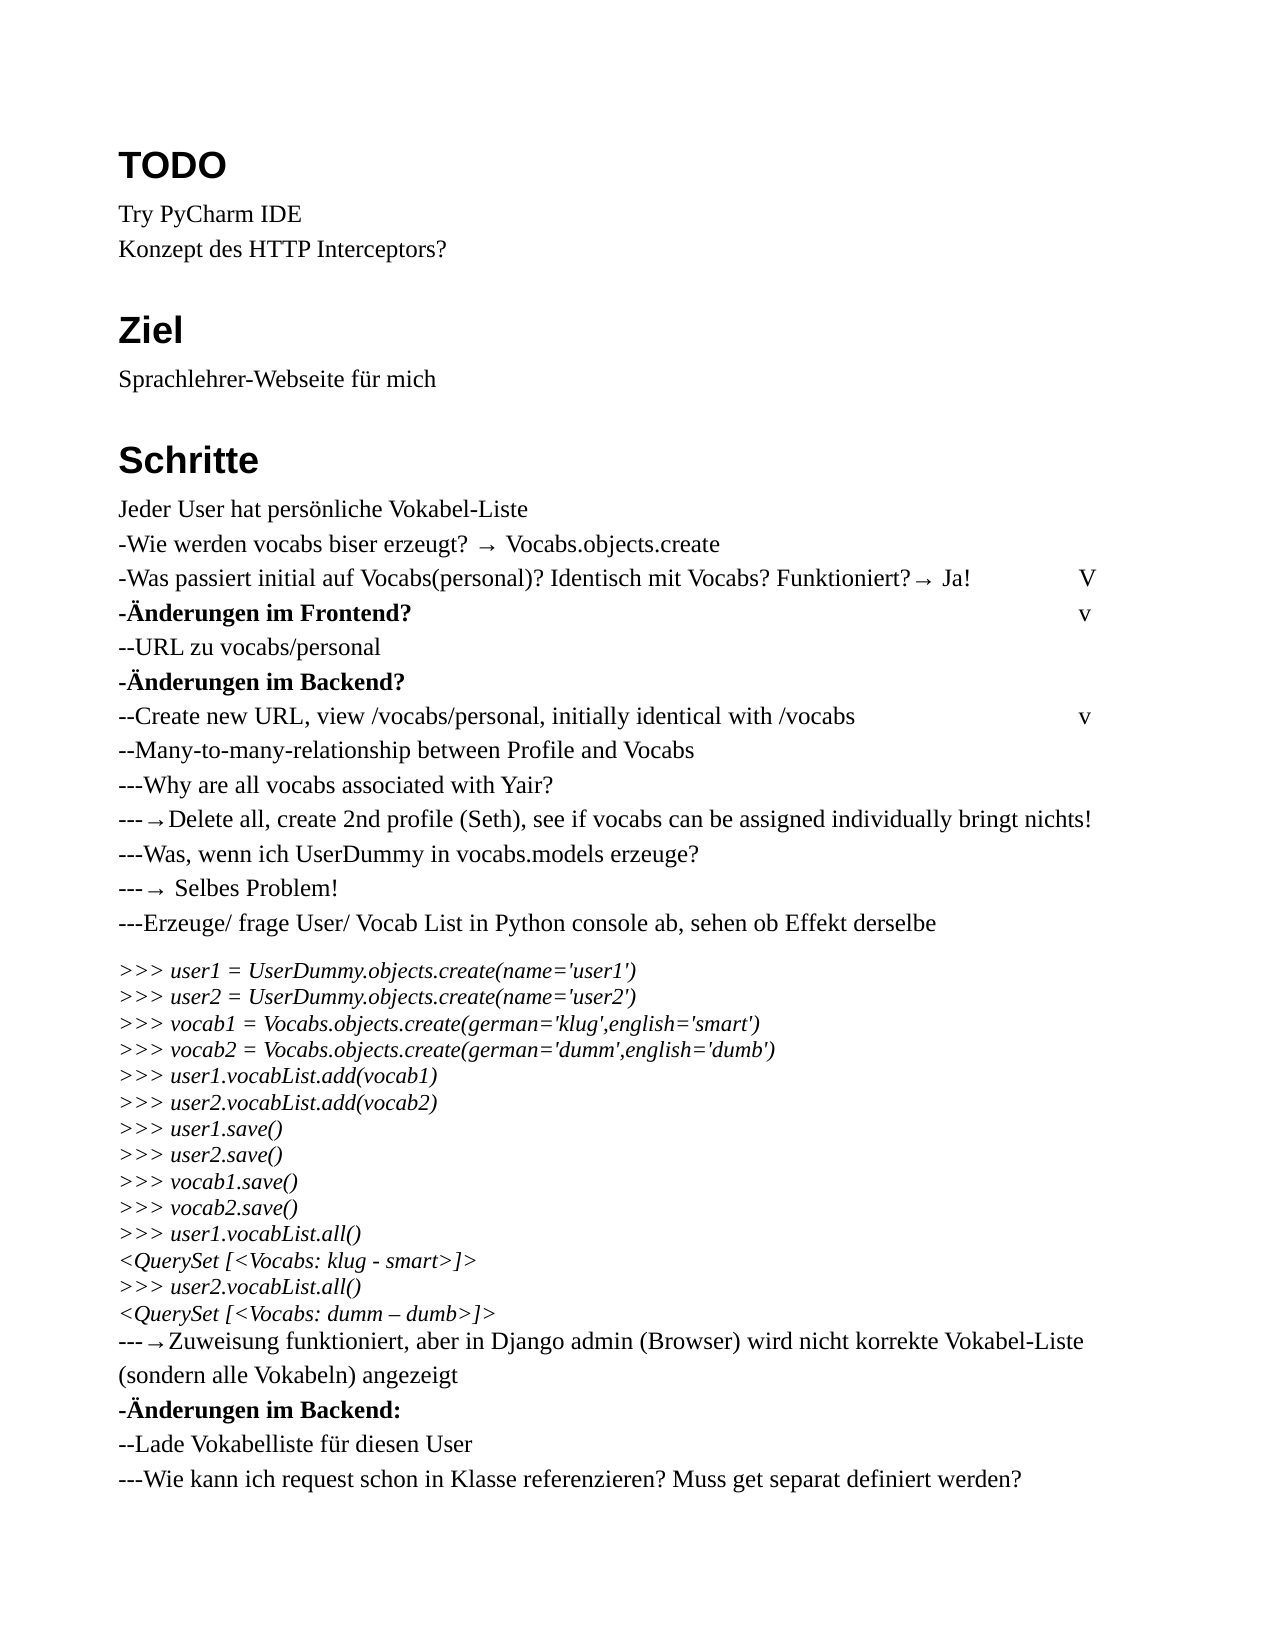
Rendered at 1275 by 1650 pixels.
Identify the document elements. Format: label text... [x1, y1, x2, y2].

text >>> user2.vocabList.all() [118, 1273, 1157, 1299]
text >>> user1.vocabList.add(vocab1) [118, 1062, 1157, 1089]
text Jeder User hat persönliche Vokabel-Liste -Wie werden vocabs biser erzeugt? → Vocabs.objects.create -Was passiert initial auf Vocabs(personal)? Identisch mit Vocabs? Funktioniert?→ Ja! V -Änderungen im Frontend? v --URL zu vocabs/personal -Änderungen im Backend? --Create new URL, view /vocabs/personal, initially identical with /vocabs v --Many-to-many-relationship between Profile and Vocabs ---Why are all vocabs associated with Yair? ---→Delete all, create 2nd profile (Seth), see if vocabs can be assigned individually bringt nichts! ---Was, wenn ich UserDummy in vocabs.models erzeuge? ---→ Selbes Problem! ---Erzeuge/ frage User/ Vocab List in Python console ab, sehen ob Effekt derselbe [118, 494, 1157, 937]
text Try PyCharm IDE Konzept des HTTP Interceptors? [118, 199, 1157, 262]
text >>> user2.save() [118, 1141, 1157, 1168]
subtitle Schritte [118, 438, 1157, 482]
text >>> user1.vocabList.all() [118, 1221, 1157, 1247]
text >>> user2.vocabList.add(vocab2) [118, 1089, 1157, 1115]
text Sprachlehrer-Webseite für mich [118, 364, 1157, 393]
text >>> user1.save() [118, 1115, 1157, 1141]
text >>> vocab2 = Vocabs.objects.create(german='dumm',english='dumb') [118, 1036, 1157, 1062]
text >>> user2 = UserDummy.objects.create(name='user2') [118, 983, 1157, 1010]
text >>> vocab1 = Vocabs.objects.create(german='klug',english='smart') [118, 1010, 1157, 1036]
text <QuerySet [<Vocabs: dumm – dumb>]> [118, 1299, 1157, 1326]
text >>> vocab2.save() [118, 1194, 1157, 1221]
text <QuerySet [<Vocabs: klug - smart>]> [118, 1247, 1157, 1273]
text ---→Zuweisung funktioniert, aber in Django admin (Browser) wird nicht korrekte Vokabel-Liste (sondern alle Vokabeln) angezeigt -Änderungen im Backend: --Lade Vokabelliste für diesen User ---Wie kann ich request schon in Klasse referenzieren? Muss get separat definiert werden? [118, 1326, 1157, 1493]
text >>> user1 = UserDummy.objects.create(name='user1') [118, 957, 1157, 983]
text >>> vocab1.save() [118, 1168, 1157, 1194]
subtitle Ziel [118, 308, 1157, 351]
subtitle TODO [118, 143, 1157, 187]
